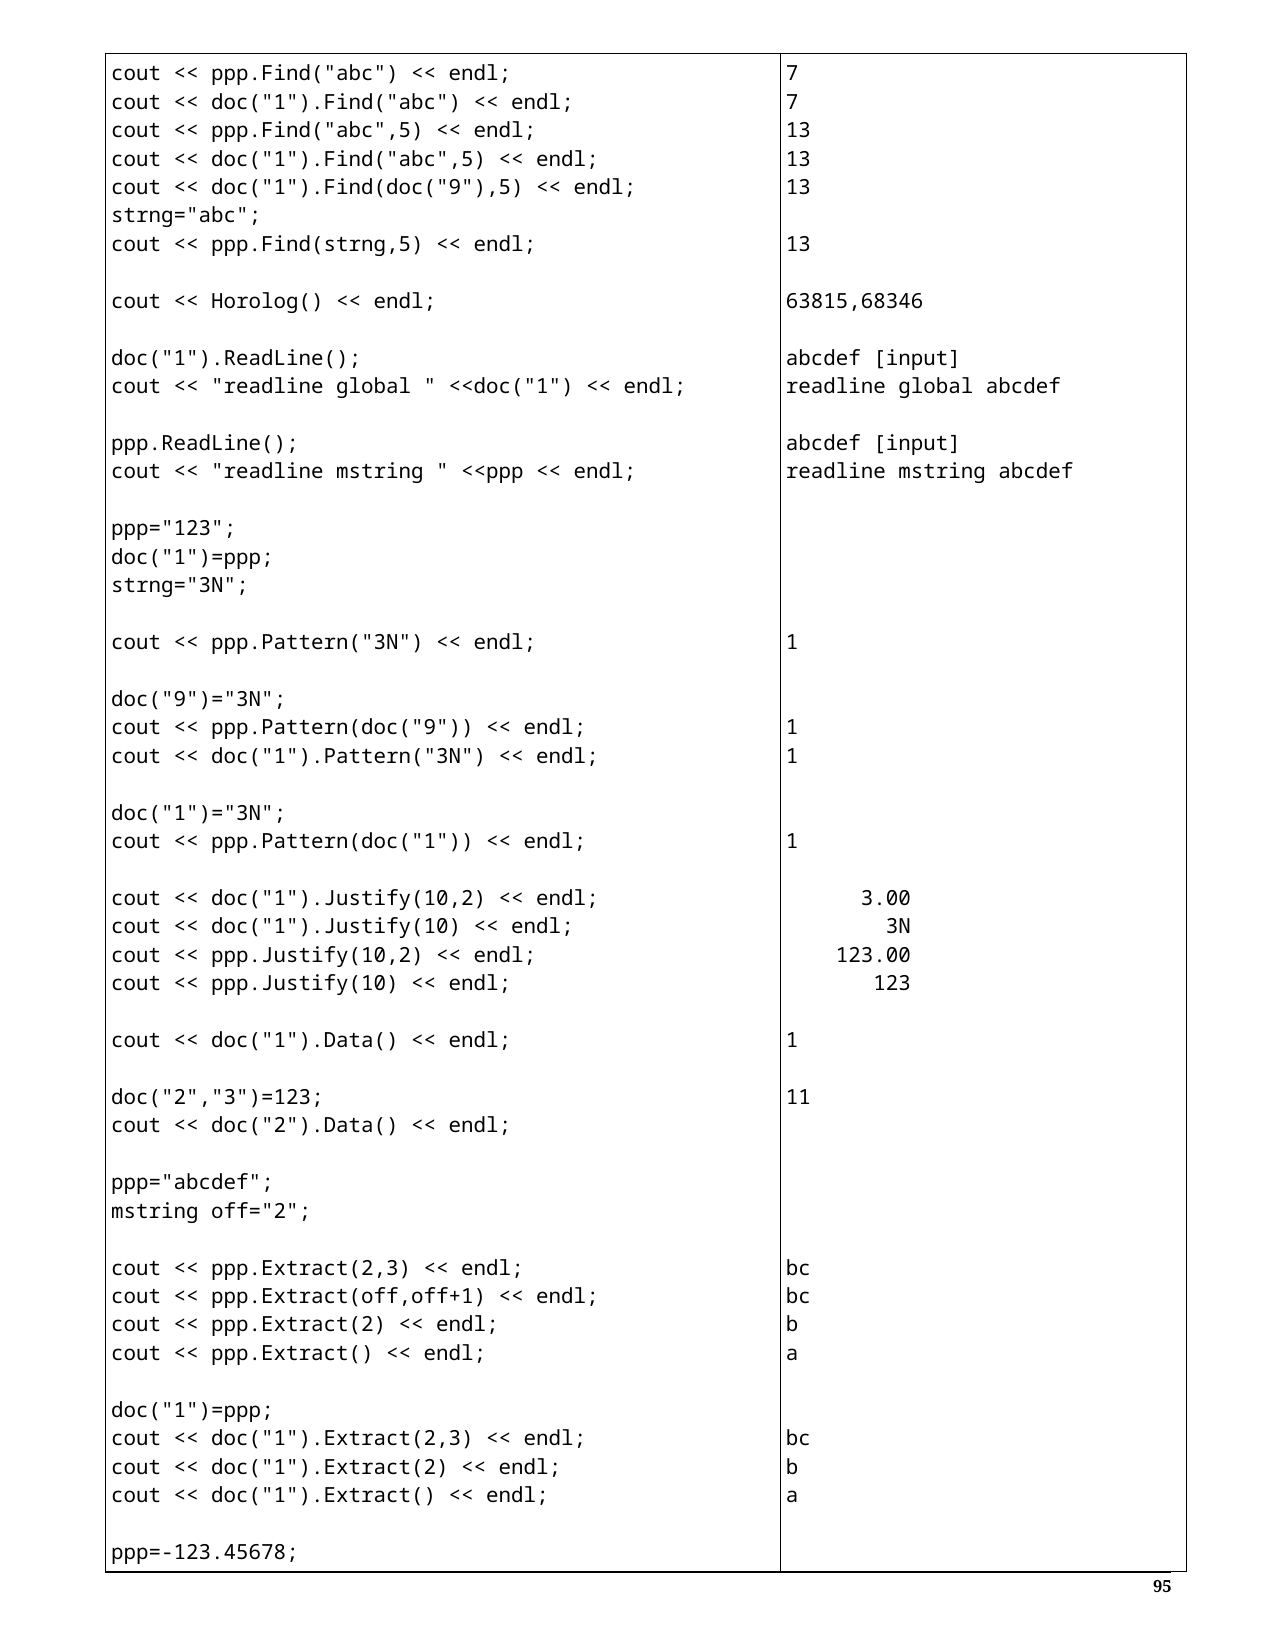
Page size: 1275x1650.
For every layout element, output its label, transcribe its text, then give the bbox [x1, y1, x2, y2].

table_cell 7 7 13 13 13 13 63815,68346 abcdef [input] readline global abcdef abcdef [input] readline mstring abcdef 1 1 1 1 3.00 3N 123.00 123 1 11 bc bc b a bc b a [781, 54, 1186, 1571]
table_cell cout << ppp.Find("abc") << endl; cout << doc("1").Find("abc") << endl; cout << ppp.Find("abc",5) << endl; cout << doc("1").Find("abc",5) << endl; cout << doc("1").Find(doc("9"),5) << endl; strng="abc"; cout << ppp.Find(strng,5) << endl; cout << Horolog() << endl; doc("1").ReadLine(); cout << "readline global " <<doc("1") << endl; ppp.ReadLine(); cout << "readline mstring " <<ppp << endl; ppp="123"; doc("1")=ppp; strng="3N"; cout << ppp.Pattern("3N") << endl; doc("9")="3N"; cout << ppp.Pattern(doc("9")) << endl; cout << doc("1").Pattern("3N") << endl; doc("1")="3N"; cout << ppp.Pattern(doc("1")) << endl; cout << doc("1").Justify(10,2) << endl; cout << doc("1").Justify(10) << endl; cout << ppp.Justify(10,2) << endl; cout << ppp.Justify(10) << endl; cout << doc("1").Data() << endl; doc("2","3")=123; cout << doc("2").Data() << endl; ppp="abcdef"; mstring off="2"; cout << ppp.Extract(2,3) << endl; cout << ppp.Extract(off,off+1) << endl; cout << ppp.Extract(2) << endl; cout << ppp.Extract() << endl; doc("1")=ppp; cout << doc("1").Extract(2,3) << endl; cout << doc("1").Extract(2) << endl; cout << doc("1").Extract() << endl; ppp=-123.45678; [106, 54, 780, 1571]
